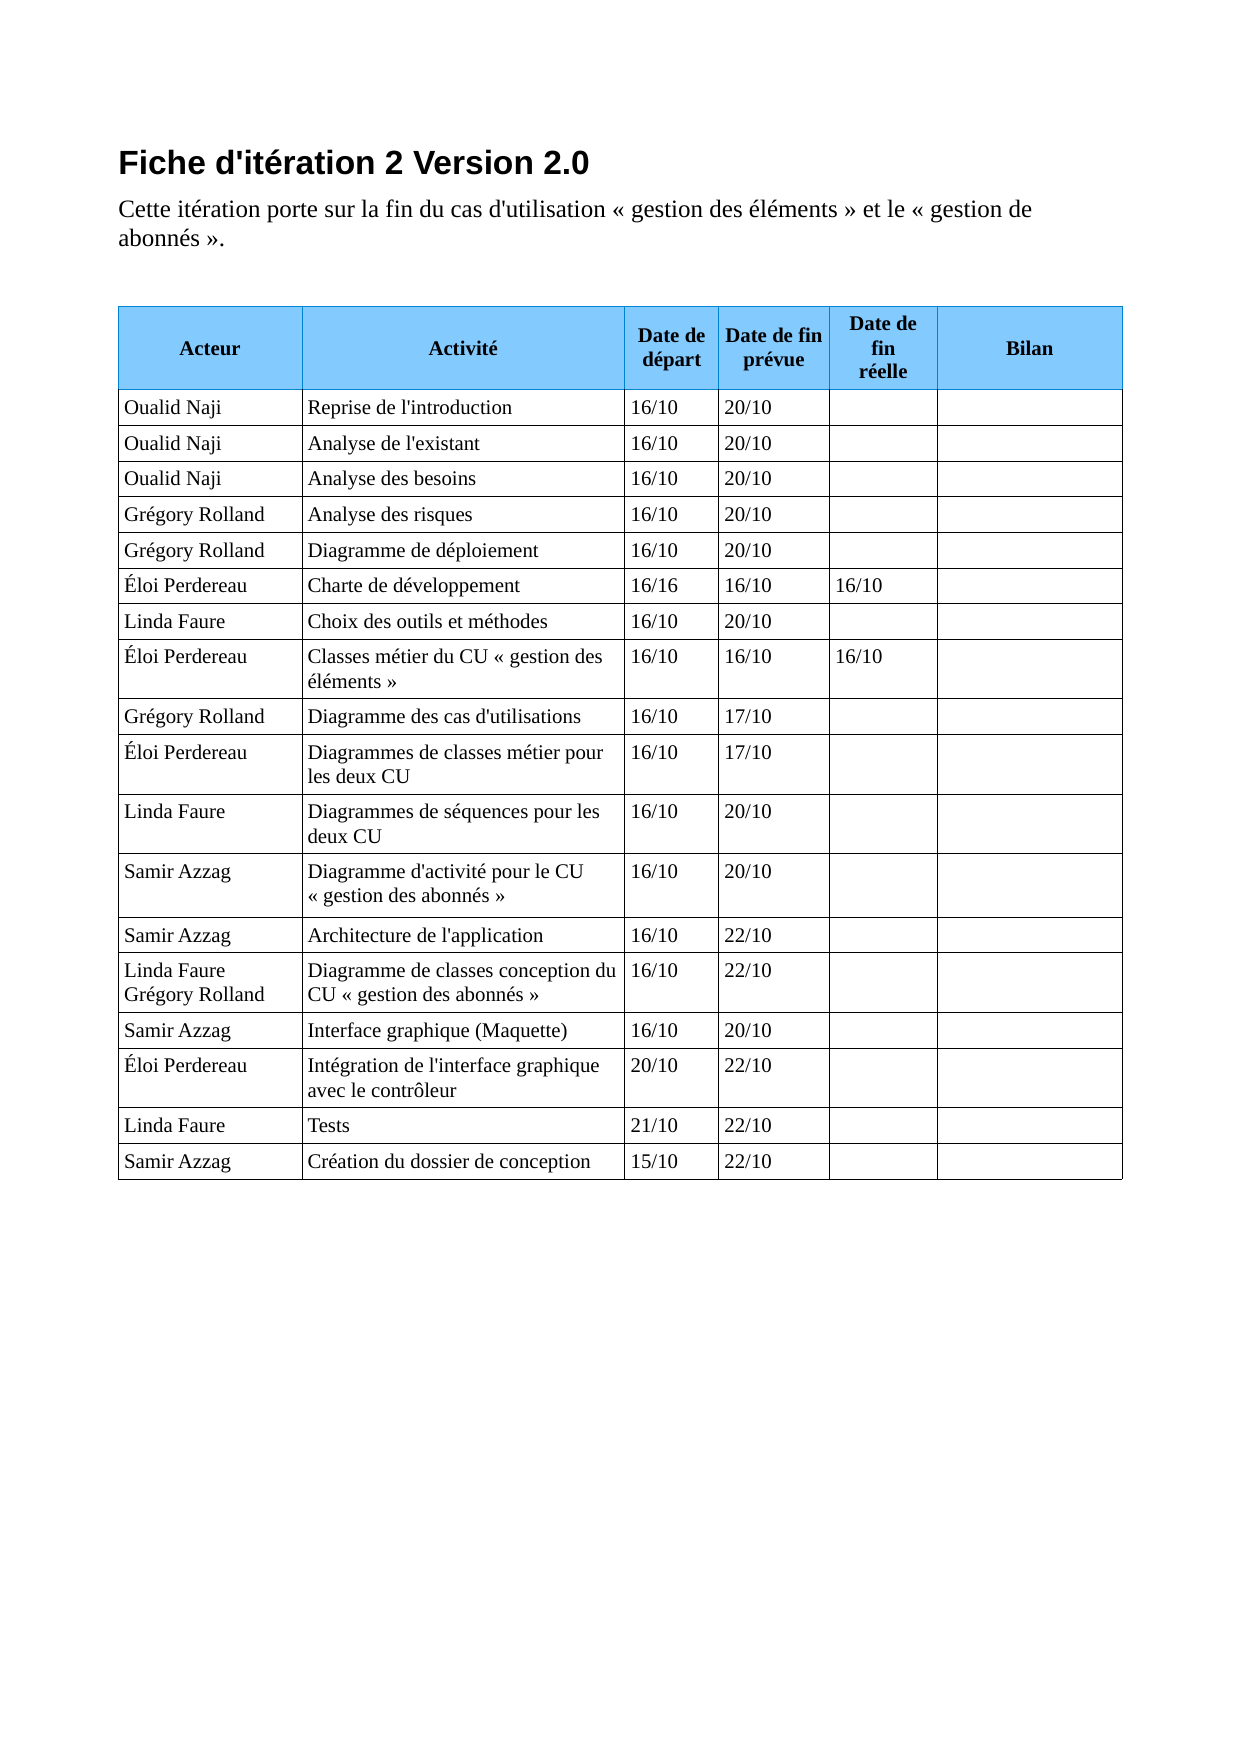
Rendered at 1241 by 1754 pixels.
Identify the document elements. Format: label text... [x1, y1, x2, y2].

table_cell [938, 569, 1122, 603]
table_cell 22/10 [719, 1108, 829, 1143]
table_cell [938, 604, 1122, 639]
table_cell Éloi Perdereau [119, 1049, 302, 1107]
table_cell 15/10 [625, 1144, 718, 1178]
table_cell Grégory Rolland [119, 497, 302, 532]
table_cell [938, 699, 1122, 734]
table_cell 22/10 [719, 953, 829, 1012]
table_cell 17/10 [719, 735, 829, 794]
table_header Date de fin réelle [830, 307, 937, 389]
table_cell 20/10 [719, 1013, 829, 1048]
table_cell Diagramme de déploiement [303, 533, 624, 567]
table_cell Tests [303, 1108, 624, 1143]
table_cell Analyse des risques [303, 497, 624, 532]
table_cell 20/10 [719, 462, 829, 496]
table_cell [830, 1049, 937, 1107]
table_cell Interface graphique (Maquette) [303, 1013, 624, 1048]
table_header Date de départ [625, 307, 718, 389]
table_cell Reprise de l'introduction [303, 390, 624, 425]
table_cell Création du dossier de conception [303, 1144, 624, 1178]
subtitle Fiche d'itération 2 Version 2.0 [118, 143, 1122, 182]
table_cell [830, 533, 937, 567]
table_cell [938, 918, 1122, 952]
table_cell 16/10 [625, 795, 718, 853]
table_cell [830, 854, 937, 917]
table_cell [938, 497, 1122, 532]
table_cell Charte de développement [303, 569, 624, 603]
table_cell [938, 953, 1122, 1012]
table_cell [938, 1144, 1122, 1178]
table_cell 17/10 [719, 699, 829, 734]
table_cell 22/10 [719, 918, 829, 952]
table_cell [938, 533, 1122, 567]
table_cell Architecture de l'application [303, 918, 624, 952]
table_cell Diagramme d'activité pour le CU « gestion des abonnés » [303, 854, 624, 917]
table_header Activité [303, 307, 624, 389]
table_cell 16/16 [625, 569, 718, 603]
table_header Date de fin prévue [719, 307, 829, 389]
table_cell Diagramme de classes conception du CU « gestion des abonnés » [303, 953, 624, 1012]
table_cell 16/10 [625, 854, 718, 917]
table_cell Diagramme des cas d'utilisations [303, 699, 624, 734]
table_cell Éloi Perdereau [119, 735, 302, 794]
table_cell 16/10 [625, 953, 718, 1012]
table_cell Samir Azzag [119, 1013, 302, 1048]
table_cell Oualid Naji [119, 462, 302, 496]
table_cell 20/10 [625, 1049, 718, 1107]
table_cell 16/10 [625, 735, 718, 794]
table_cell Classes métier du CU « gestion des éléments » [303, 640, 624, 698]
table_cell [830, 1144, 937, 1178]
table_cell 16/10 [719, 569, 829, 603]
table_cell 20/10 [719, 854, 829, 917]
table_cell 22/10 [719, 1144, 829, 1178]
table_cell 20/10 [719, 604, 829, 639]
table_cell 16/10 [625, 390, 718, 425]
table_cell [830, 604, 937, 639]
table_cell Oualid Naji [119, 390, 302, 425]
table_cell 16/10 [625, 604, 718, 639]
table_cell Intégration de l'interface graphique avec le contrôleur [303, 1049, 624, 1107]
table_cell Diagrammes de classes métier pour les deux CU [303, 735, 624, 794]
table_cell Linda Faure Grégory Rolland [119, 953, 302, 1012]
table_cell 16/10 [719, 640, 829, 698]
table_cell [830, 699, 937, 734]
table_header Acteur [119, 307, 302, 389]
table_cell [830, 426, 937, 461]
table_cell [938, 462, 1122, 496]
table_header Bilan [938, 307, 1122, 389]
table_cell 22/10 [719, 1049, 829, 1107]
table_cell [938, 1049, 1122, 1107]
table_cell 16/10 [625, 918, 718, 952]
table_cell [830, 390, 937, 425]
table_cell Samir Azzag [119, 918, 302, 952]
table_cell 20/10 [719, 533, 829, 567]
table_cell Grégory Rolland [119, 699, 302, 734]
table_cell Choix des outils et méthodes [303, 604, 624, 639]
table_cell [830, 497, 937, 532]
table_cell Linda Faure [119, 1108, 302, 1143]
table_cell [938, 1108, 1122, 1143]
table_cell 16/10 [625, 533, 718, 567]
table_cell Éloi Perdereau [119, 569, 302, 603]
table_cell 16/10 [625, 699, 718, 734]
table_cell [830, 795, 937, 853]
table_cell Linda Faure [119, 795, 302, 853]
table_cell 20/10 [719, 426, 829, 461]
table_cell [938, 390, 1122, 425]
table_cell [830, 735, 937, 794]
table_cell Samir Azzag [119, 854, 302, 917]
table_cell Oualid Naji [119, 426, 302, 461]
table_cell 16/10 [625, 462, 718, 496]
table_cell Diagrammes de séquences pour les deux CU [303, 795, 624, 853]
table_cell [830, 1108, 937, 1143]
table_cell [830, 918, 937, 952]
table_cell 20/10 [719, 795, 829, 853]
table_cell [938, 640, 1122, 698]
table_cell 16/10 [830, 640, 937, 698]
table_cell Éloi Perdereau [119, 640, 302, 698]
table_cell [938, 426, 1122, 461]
table_cell [830, 462, 937, 496]
table_cell Linda Faure [119, 604, 302, 639]
table_cell Samir Azzag [119, 1144, 302, 1178]
text Cette itération porte sur la fin du cas d'utilisation « gestion des éléments » et le « gestion de abonnés ». [118, 194, 1122, 252]
table_cell [938, 735, 1122, 794]
table_cell [938, 854, 1122, 917]
table_cell 21/10 [625, 1108, 718, 1143]
table_cell Analyse de l'existant [303, 426, 624, 461]
table_cell 16/10 [625, 1013, 718, 1048]
table_cell 16/10 [625, 426, 718, 461]
table_cell [938, 1013, 1122, 1048]
table_cell Analyse des besoins [303, 462, 624, 496]
table_cell 16/10 [625, 497, 718, 532]
table_cell 20/10 [719, 390, 829, 425]
table_cell [938, 795, 1122, 853]
table_cell Grégory Rolland [119, 533, 302, 567]
table_cell 16/10 [830, 569, 937, 603]
table_cell 16/10 [625, 640, 718, 698]
table_cell 20/10 [719, 497, 829, 532]
table_cell [830, 1013, 937, 1048]
table_cell [830, 953, 937, 1012]
